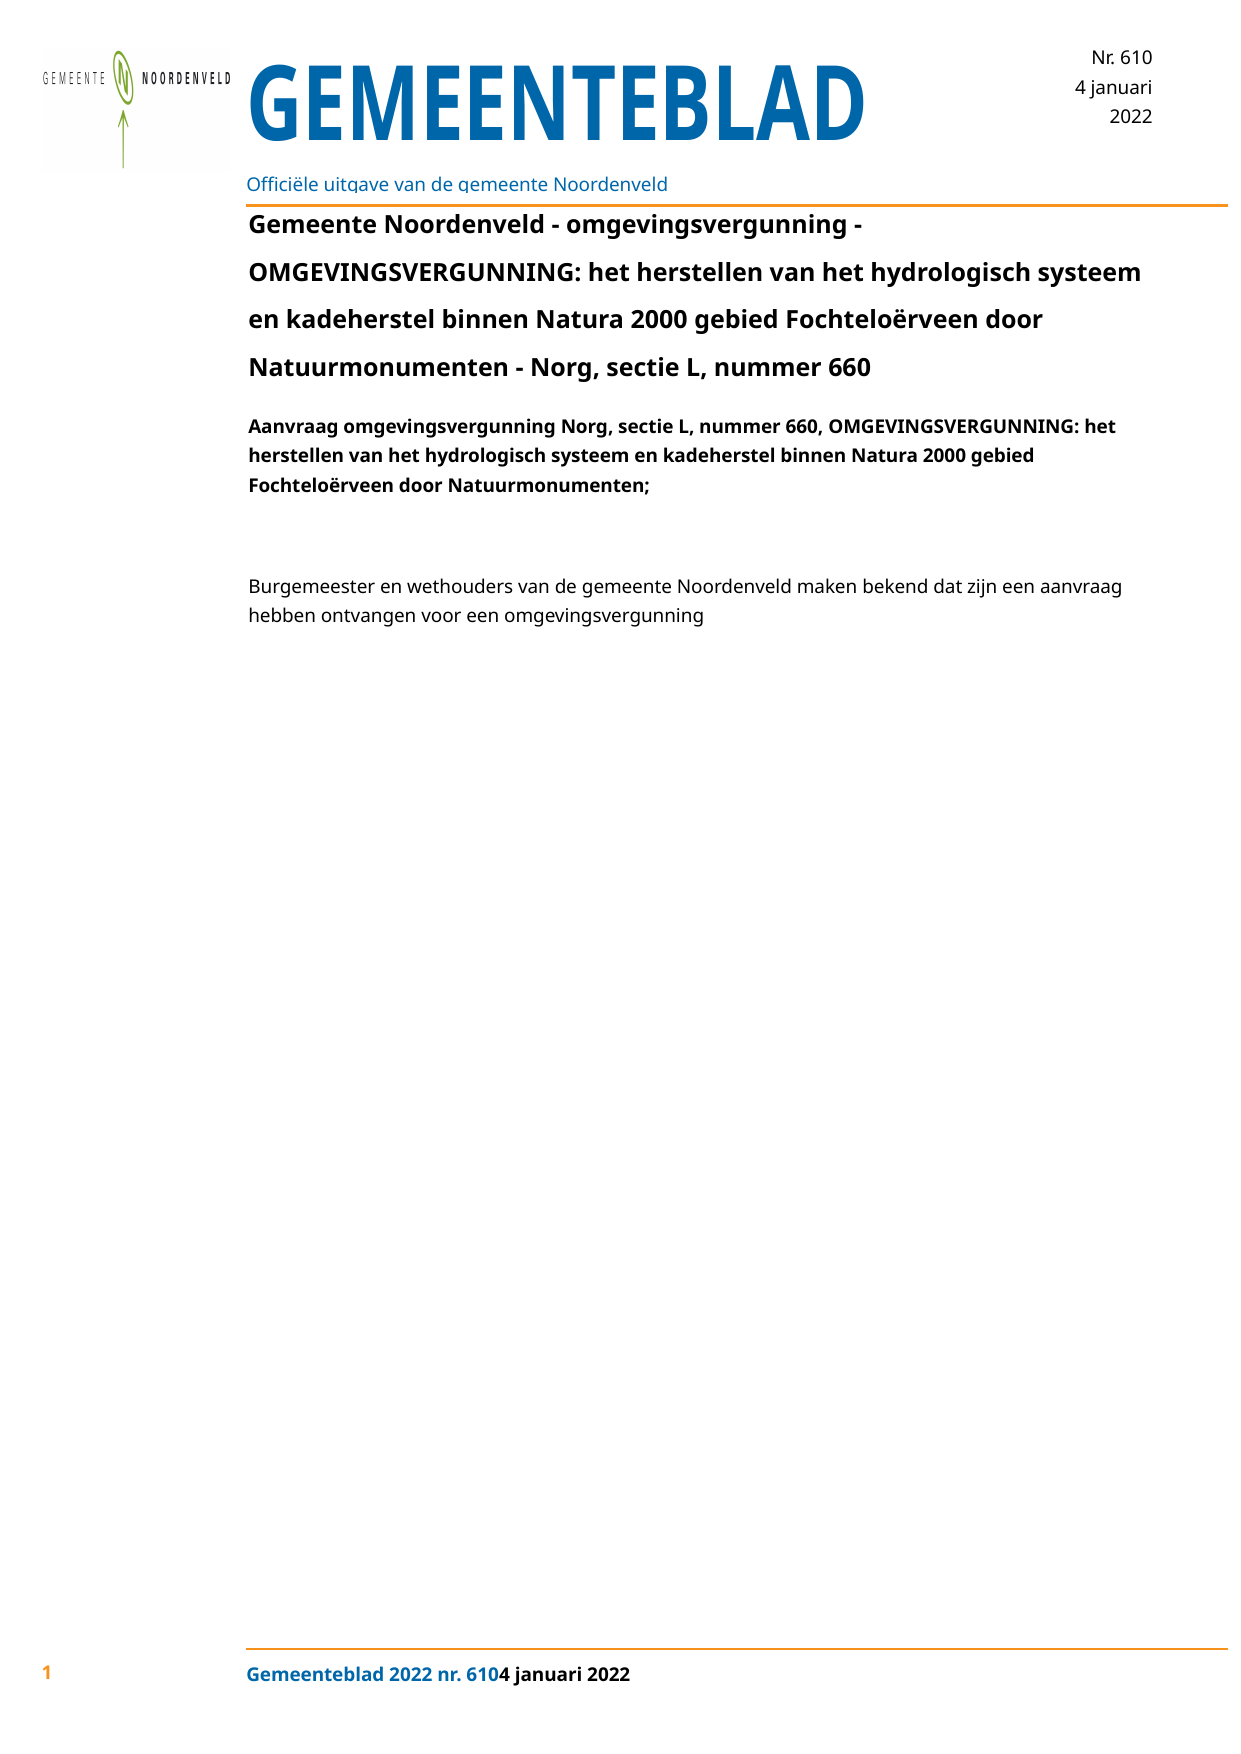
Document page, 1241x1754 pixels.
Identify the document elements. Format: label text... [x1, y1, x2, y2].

text Aanvraag omgevingsvergunning Norg, sectie L, nummer 660, OMGEVINGSVERGUNNING: het herstellen van het hydrologisch systeem en kadeherstel binnen Natura 2000 gebied Fochteloërveen door Natuurmonumenten; [248, 413, 1152, 498]
text Burgemeester en wethouders van de gemeente Noordenveld maken bekend dat zijn een aanvraag hebben ontvangen voor een omgevingsvergunning [248, 573, 1152, 628]
picture [41, 47, 231, 172]
text Gemeente Noordenveld - omgevingsvergunning - OMGEVINGSVERGUNNING: het herstellen van het hydrologisch systeem en kadeherstel binnen Natura 2000 gebied Fochteloërveen door Natuurmonumenten - Norg, sectie L, nummer 660 [248, 207, 1152, 384]
